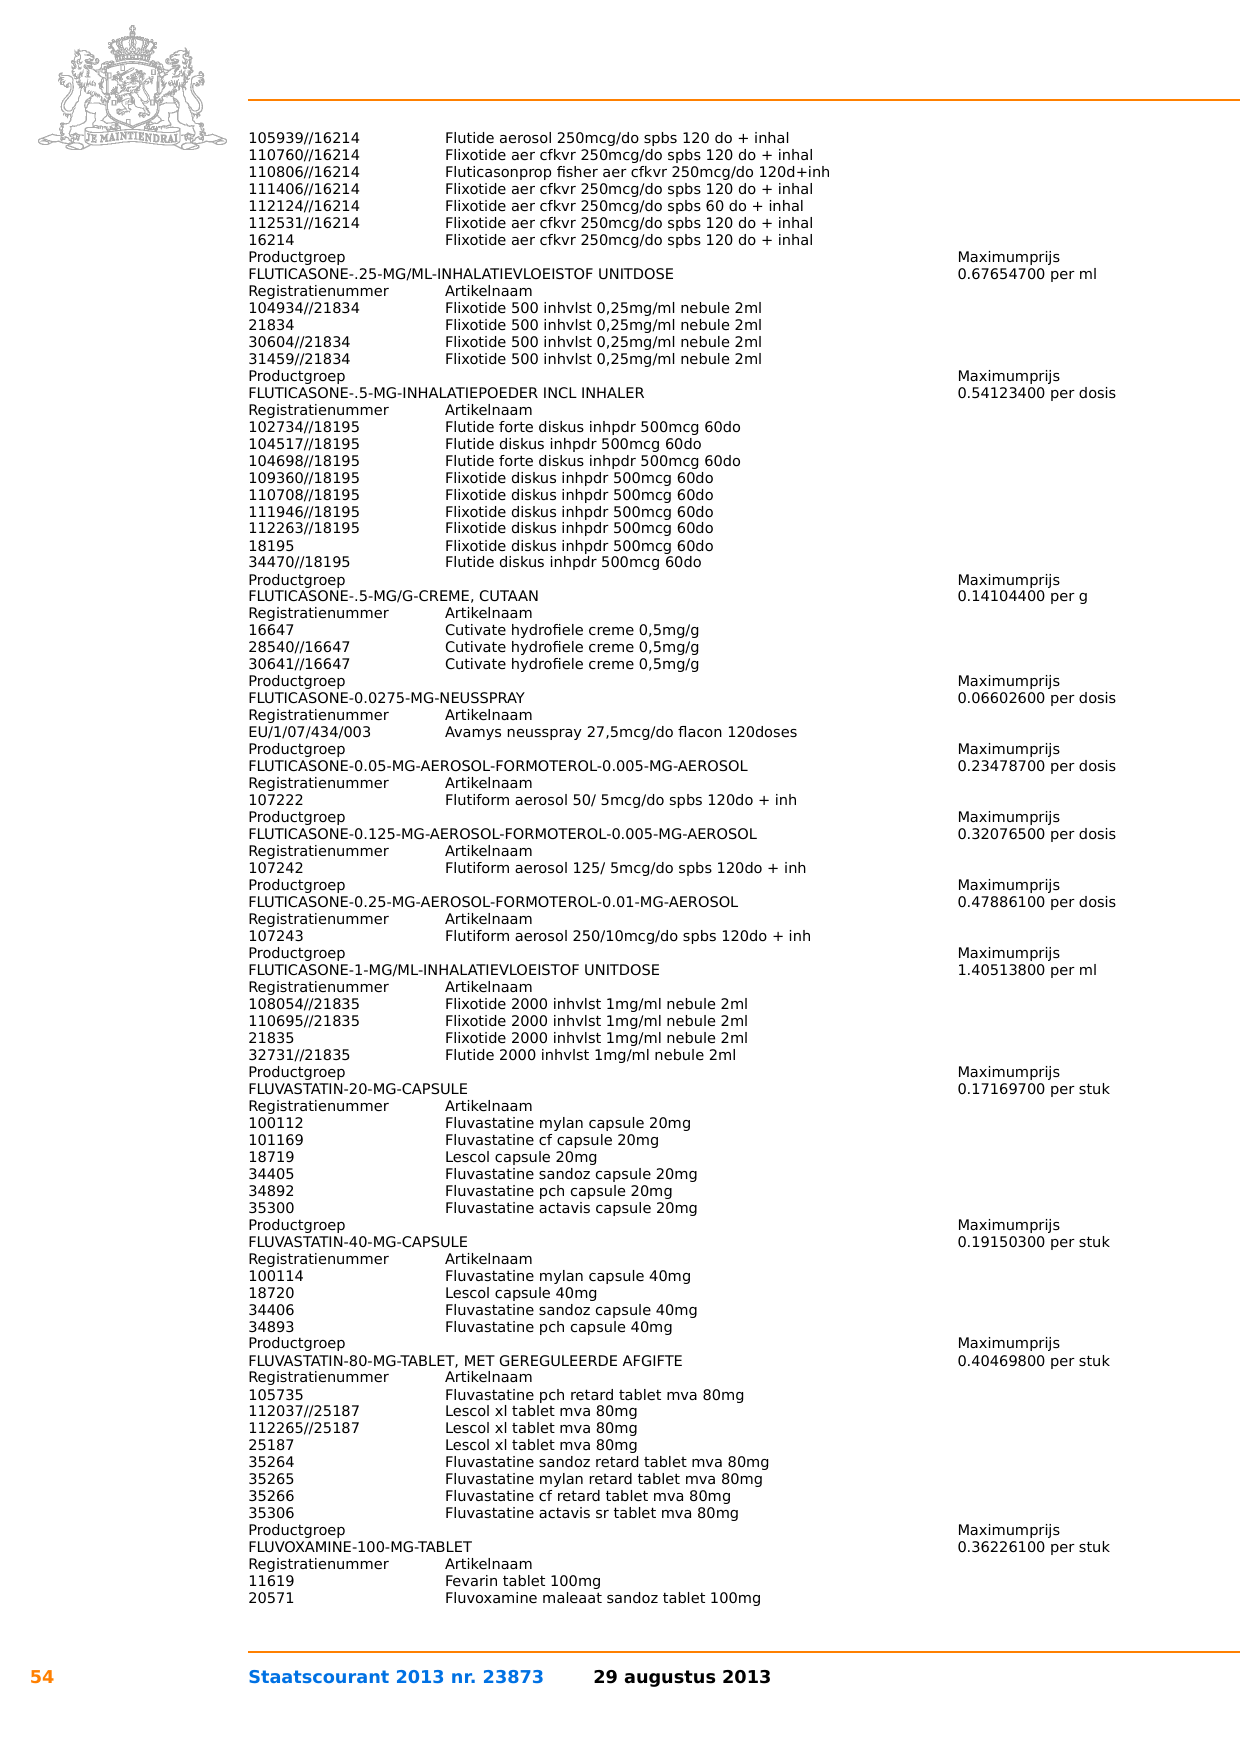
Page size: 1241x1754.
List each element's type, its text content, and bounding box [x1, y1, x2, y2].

table_cell Flutiform aerosol 125/ 5mcg/do spbs 120do + inh [439, 860, 951, 877]
table_cell Maximumprijs [951, 741, 1163, 758]
table_cell Registratienummer [248, 283, 439, 300]
table_cell 0.23478700 per dosis [951, 758, 1163, 775]
table_cell [439, 809, 951, 826]
table_cell [951, 860, 1163, 877]
table_cell 112265//25187 [248, 1420, 439, 1437]
table_cell [951, 300, 1163, 317]
table_cell Flutide aerosol 250mcg/do spbs 120 do + inhal [439, 130, 951, 147]
table_cell Registratienummer [248, 1251, 439, 1267]
table_cell Cutivate hydrofiele creme 0,5mg/g [439, 622, 951, 639]
table_cell 16647 [248, 622, 439, 639]
table_cell Lescol xl tablet mva 80mg [439, 1420, 951, 1437]
table_cell Registratienummer [248, 707, 439, 724]
table_cell 32731//21835 [248, 1047, 439, 1064]
table_cell 34893 [248, 1319, 439, 1335]
table_cell Cutivate hydrofiele creme 0,5mg/g [439, 639, 951, 656]
table_cell [951, 1386, 1163, 1403]
table_cell [951, 1251, 1163, 1267]
table_cell Lescol capsule 40mg [439, 1285, 951, 1301]
table_cell [951, 198, 1163, 215]
table_cell Flixotide diskus inhpdr 500mcg 60do [439, 538, 951, 554]
table_cell [951, 1573, 1163, 1590]
table_cell 0.47886100 per dosis [951, 894, 1163, 911]
table_cell 104517//18195 [248, 436, 439, 452]
table_cell [951, 724, 1163, 741]
table_cell Maximumprijs [951, 673, 1163, 690]
table_cell Productgroep [248, 1217, 439, 1233]
table_cell 0.06602600 per dosis [951, 690, 1163, 707]
table_cell [439, 1064, 951, 1081]
table_cell Flutide forte diskus inhpdr 500mcg 60do [439, 453, 951, 469]
table_cell Flutide diskus inhpdr 500mcg 60do [439, 554, 951, 571]
table_cell 21834 [248, 317, 439, 334]
table_cell 107243 [248, 928, 439, 945]
table_cell [951, 181, 1163, 198]
table_cell Flixotide aer cfkvr 250mcg/do spbs 60 do + inhal [439, 198, 951, 215]
table_cell Maximumprijs [951, 571, 1163, 588]
table_cell [439, 1522, 951, 1539]
table_cell [951, 232, 1163, 249]
table_cell 11619 [248, 1573, 439, 1590]
table_cell FLUVASTATIN-40-MG-CAPSULE [248, 1234, 951, 1251]
table_cell Artikelnaam [439, 1556, 951, 1573]
table_cell 111406//16214 [248, 181, 439, 198]
table_cell [951, 486, 1163, 503]
table_cell Lescol xl tablet mva 80mg [439, 1437, 951, 1454]
table_cell Cutivate hydrofiele creme 0,5mg/g [439, 656, 951, 673]
table_cell [951, 317, 1163, 334]
table_cell [951, 1301, 1163, 1318]
table_cell 102734//18195 [248, 419, 439, 436]
table_cell Flutide forte diskus inhpdr 500mcg 60do [439, 419, 951, 436]
table_cell Avamys neusspray 27,5mcg/do flacon 120doses [439, 724, 951, 741]
table_cell 0.19150300 per stuk [951, 1234, 1163, 1251]
table_cell Productgroep [248, 1064, 439, 1081]
table_cell 112037//25187 [248, 1403, 439, 1420]
table_cell Productgroep [248, 809, 439, 826]
table_cell Lescol xl tablet mva 80mg [439, 1403, 951, 1420]
table_cell Artikelnaam [439, 605, 951, 622]
table_cell [951, 1369, 1163, 1386]
table_cell Artikelnaam [439, 979, 951, 996]
table_cell [951, 1437, 1163, 1454]
table_cell 35300 [248, 1200, 439, 1217]
table_cell Flixotide 2000 inhvlst 1mg/ml nebule 2ml [439, 996, 951, 1013]
table_cell [951, 1115, 1163, 1132]
table_cell Productgroep [248, 945, 439, 962]
table_cell [951, 520, 1163, 537]
table_cell Artikelnaam [439, 911, 951, 928]
table_cell Flixotide 500 inhvlst 0,25mg/ml nebule 2ml [439, 334, 951, 351]
table_cell 101169 [248, 1132, 439, 1149]
table_cell [951, 707, 1163, 724]
table_cell 16214 [248, 232, 439, 249]
table_cell FLUTICASONE-0.05-MG-AEROSOL-FORMOTEROL-0.005-MG-AEROSOL [248, 758, 951, 775]
table_cell [439, 1335, 951, 1352]
table_cell Productgroep [248, 1335, 439, 1352]
table_cell FLUTICASONE-1-MG/ML-INHALATIEVLOEISTOF UNITDOSE [248, 962, 951, 979]
table_cell Productgroep [248, 1522, 439, 1539]
table_cell [951, 775, 1163, 792]
table_cell 0.14104400 per g [951, 588, 1163, 605]
table_cell Productgroep [248, 877, 439, 894]
table_cell Flixotide diskus inhpdr 500mcg 60do [439, 520, 951, 537]
table_cell Fluvastatine actavis sr tablet mva 80mg [439, 1505, 951, 1522]
table_cell [951, 1149, 1163, 1166]
table_cell Fluvastatine sandoz retard tablet mva 80mg [439, 1454, 951, 1471]
table_cell [951, 419, 1163, 436]
table_cell Artikelnaam [439, 1098, 951, 1115]
table_cell EU/1/07/434/003 [248, 724, 439, 741]
table_cell [951, 1488, 1163, 1505]
table_cell Registratienummer [248, 1556, 439, 1573]
table_cell Fluvastatine mylan capsule 40mg [439, 1268, 951, 1284]
table_cell Registratienummer [248, 979, 439, 996]
table_cell Fluvoxamine maleaat sandoz tablet 100mg [439, 1590, 951, 1607]
table_cell [951, 554, 1163, 571]
table_cell [439, 1217, 951, 1233]
table_cell 34470//18195 [248, 554, 439, 571]
table_cell [951, 1132, 1163, 1149]
table_cell 107242 [248, 860, 439, 877]
table_cell [951, 1013, 1163, 1030]
table_cell FLUTICASONE-.25-MG/ML-INHALATIEVLOEISTOF UNITDOSE [248, 266, 951, 283]
table_cell [951, 351, 1163, 368]
table_cell 1.40513800 per ml [951, 962, 1163, 979]
table_cell Artikelnaam [439, 707, 951, 724]
table_cell Maximumprijs [951, 1064, 1163, 1081]
table_cell Productgroep [248, 249, 439, 266]
table_cell Flixotide 2000 inhvlst 1mg/ml nebule 2ml [439, 1030, 951, 1047]
table_cell Fluticasonprop fisher aer cfkvr 250mcg/do 120d+inh [439, 164, 951, 181]
table_cell [951, 1030, 1163, 1047]
table_cell [951, 1403, 1163, 1420]
picture [38, 25, 227, 150]
table_cell 0.54123400 per dosis [951, 385, 1163, 402]
table_cell [951, 164, 1163, 181]
table_cell [439, 249, 951, 266]
table_cell Maximumprijs [951, 1335, 1163, 1352]
table_cell Registratienummer [248, 843, 439, 860]
table_cell Flixotide aer cfkvr 250mcg/do spbs 120 do + inhal [439, 215, 951, 232]
table_cell 18195 [248, 538, 439, 554]
table_cell Maximumprijs [951, 809, 1163, 826]
table_cell 35264 [248, 1454, 439, 1471]
table_cell 109360//18195 [248, 470, 439, 486]
table_cell Registratienummer [248, 1369, 439, 1386]
table_cell 28540//16647 [248, 639, 439, 656]
table_cell [951, 605, 1163, 622]
table_cell Fluvastatine mylan retard tablet mva 80mg [439, 1471, 951, 1488]
table_cell [951, 1590, 1163, 1607]
table_cell [439, 571, 951, 588]
table_cell [951, 639, 1163, 656]
table_cell FLUVASTATIN-80-MG-TABLET, MET GEREGULEERDE AFGIFTE [248, 1353, 951, 1369]
table_cell 104934//21834 [248, 300, 439, 317]
table_cell 31459//21834 [248, 351, 439, 368]
table_cell 112124//16214 [248, 198, 439, 215]
table_cell 100112 [248, 1115, 439, 1132]
table_cell [951, 911, 1163, 928]
table_cell FLUVASTATIN-20-MG-CAPSULE [248, 1081, 951, 1098]
table_cell 20571 [248, 1590, 439, 1607]
table_cell 0.36226100 per stuk [951, 1539, 1163, 1556]
table_cell Artikelnaam [439, 402, 951, 418]
table_cell Artikelnaam [439, 775, 951, 792]
table_cell FLUTICASONE-0.25-MG-AEROSOL-FORMOTEROL-0.01-MG-AEROSOL [248, 894, 951, 911]
table_cell 0.40469800 per stuk [951, 1353, 1163, 1369]
table_cell Flutide diskus inhpdr 500mcg 60do [439, 436, 951, 452]
table_cell Fluvastatine pch retard tablet mva 80mg [439, 1386, 951, 1403]
table_cell 25187 [248, 1437, 439, 1454]
table_cell Maximumprijs [951, 1522, 1163, 1539]
table_cell [439, 368, 951, 384]
table_cell FLUTICASONE-0.125-MG-AEROSOL-FORMOTEROL-0.005-MG-AEROSOL [248, 826, 951, 843]
table_cell Flutiform aerosol 50/ 5mcg/do spbs 120do + inh [439, 792, 951, 809]
table_cell Fluvastatine mylan capsule 20mg [439, 1115, 951, 1132]
table_cell Fluvastatine cf capsule 20mg [439, 1132, 951, 1149]
table_cell FLUTICASONE-.5-MG-INHALATIEPOEDER INCL INHALER [248, 385, 951, 402]
table_cell Flixotide aer cfkvr 250mcg/do spbs 120 do + inhal [439, 181, 951, 198]
table_cell [439, 945, 951, 962]
table_cell Lescol capsule 20mg [439, 1149, 951, 1166]
table_cell 34892 [248, 1183, 439, 1199]
table_cell Fluvastatine cf retard tablet mva 80mg [439, 1488, 951, 1505]
table_cell Registratienummer [248, 775, 439, 792]
table_cell Maximumprijs [951, 945, 1163, 962]
table_cell Fluvastatine sandoz capsule 20mg [439, 1166, 951, 1183]
table_cell [951, 1047, 1163, 1064]
table_cell Flixotide 2000 inhvlst 1mg/ml nebule 2ml [439, 1013, 951, 1030]
table_cell [951, 1454, 1163, 1471]
table_cell Maximumprijs [951, 877, 1163, 894]
table_cell Artikelnaam [439, 1369, 951, 1386]
table_cell 34405 [248, 1166, 439, 1183]
table_cell FLUTICASONE-.5-MG/G-CREME, CUTAAN [248, 588, 951, 605]
table_cell [951, 1420, 1163, 1437]
table_cell [951, 504, 1163, 520]
table_cell 0.17169700 per stuk [951, 1081, 1163, 1098]
table_cell 34406 [248, 1301, 439, 1318]
table_cell [951, 1183, 1163, 1199]
table_cell Fluvastatine actavis capsule 20mg [439, 1200, 951, 1217]
table_cell [951, 792, 1163, 809]
table_cell [439, 741, 951, 758]
table_cell Flixotide diskus inhpdr 500mcg 60do [439, 486, 951, 503]
table_cell Flixotide diskus inhpdr 500mcg 60do [439, 504, 951, 520]
table_cell Flutiform aerosol 250/10mcg/do spbs 120do + inh [439, 928, 951, 945]
table_cell [951, 1505, 1163, 1522]
table_cell [951, 334, 1163, 351]
table_cell 112263//18195 [248, 520, 439, 537]
table_cell Flixotide 500 inhvlst 0,25mg/ml nebule 2ml [439, 317, 951, 334]
table_cell Registratienummer [248, 1098, 439, 1115]
table_cell [951, 1556, 1163, 1573]
table_cell 105939//16214 [248, 130, 439, 147]
table_cell [951, 1471, 1163, 1488]
table_cell 112531//16214 [248, 215, 439, 232]
table_cell 35266 [248, 1488, 439, 1505]
table_cell 110708//18195 [248, 486, 439, 503]
table_cell Fluvastatine pch capsule 40mg [439, 1319, 951, 1335]
table_cell [951, 1319, 1163, 1335]
table_cell [951, 928, 1163, 945]
table_cell 105735 [248, 1386, 439, 1403]
table_cell Productgroep [248, 368, 439, 384]
table_cell [951, 1166, 1163, 1183]
table_cell [951, 215, 1163, 232]
table_cell 0.67654700 per ml [951, 266, 1163, 283]
table_cell Artikelnaam [439, 283, 951, 300]
table_cell Registratienummer [248, 402, 439, 418]
table_cell [439, 673, 951, 690]
table_cell [951, 843, 1163, 860]
table_cell [951, 656, 1163, 673]
table_cell [951, 538, 1163, 554]
table_cell Maximumprijs [951, 1217, 1163, 1233]
table_cell [951, 996, 1163, 1013]
table_cell Productgroep [248, 741, 439, 758]
table_cell [951, 130, 1163, 147]
table_cell 35265 [248, 1471, 439, 1488]
table_cell Fluvastatine pch capsule 20mg [439, 1183, 951, 1199]
table_cell 18720 [248, 1285, 439, 1301]
table_cell Artikelnaam [439, 843, 951, 860]
table_cell Artikelnaam [439, 1251, 951, 1267]
table_cell Fevarin tablet 100mg [439, 1573, 951, 1590]
table_cell 18719 [248, 1149, 439, 1166]
table_cell 110760//16214 [248, 147, 439, 164]
table_cell 107222 [248, 792, 439, 809]
table_cell 35306 [248, 1505, 439, 1522]
table_cell 0.32076500 per dosis [951, 826, 1163, 843]
table_cell [951, 402, 1163, 418]
table_cell FLUVOXAMINE-100-MG-TABLET [248, 1539, 951, 1556]
table_cell [951, 1268, 1163, 1284]
table_cell Registratienummer [248, 605, 439, 622]
table_cell Flixotide diskus inhpdr 500mcg 60do [439, 470, 951, 486]
table_cell Registratienummer [248, 911, 439, 928]
table_cell Fluvastatine sandoz capsule 40mg [439, 1301, 951, 1318]
table_cell Maximumprijs [951, 368, 1163, 384]
table_cell 110695//21835 [248, 1013, 439, 1030]
table_cell FLUTICASONE-0.0275-MG-NEUSSPRAY [248, 690, 951, 707]
table_cell [439, 877, 951, 894]
table_cell Productgroep [248, 571, 439, 588]
table_cell 30641//16647 [248, 656, 439, 673]
table_cell 30604//21834 [248, 334, 439, 351]
table_cell [951, 622, 1163, 639]
table_cell 100114 [248, 1268, 439, 1284]
table_cell Maximumprijs [951, 249, 1163, 266]
table_cell Flixotide aer cfkvr 250mcg/do spbs 120 do + inhal [439, 232, 951, 249]
table_cell [951, 436, 1163, 452]
table_cell [951, 979, 1163, 996]
table_cell 108054//21835 [248, 996, 439, 1013]
table_cell Flutide 2000 inhvlst 1mg/ml nebule 2ml [439, 1047, 951, 1064]
table_cell 104698//18195 [248, 453, 439, 469]
table_cell Flixotide aer cfkvr 250mcg/do spbs 120 do + inhal [439, 147, 951, 164]
table_cell [951, 147, 1163, 164]
table_cell [951, 1200, 1163, 1217]
table_cell Flixotide 500 inhvlst 0,25mg/ml nebule 2ml [439, 300, 951, 317]
table_cell [951, 283, 1163, 300]
table_cell Flixotide 500 inhvlst 0,25mg/ml nebule 2ml [439, 351, 951, 368]
table_cell [951, 470, 1163, 486]
table_cell [951, 453, 1163, 469]
table_cell Productgroep [248, 673, 439, 690]
table_cell 21835 [248, 1030, 439, 1047]
table_cell [951, 1098, 1163, 1115]
table_cell [951, 1285, 1163, 1301]
table_cell 110806//16214 [248, 164, 439, 181]
table_cell 111946//18195 [248, 504, 439, 520]
